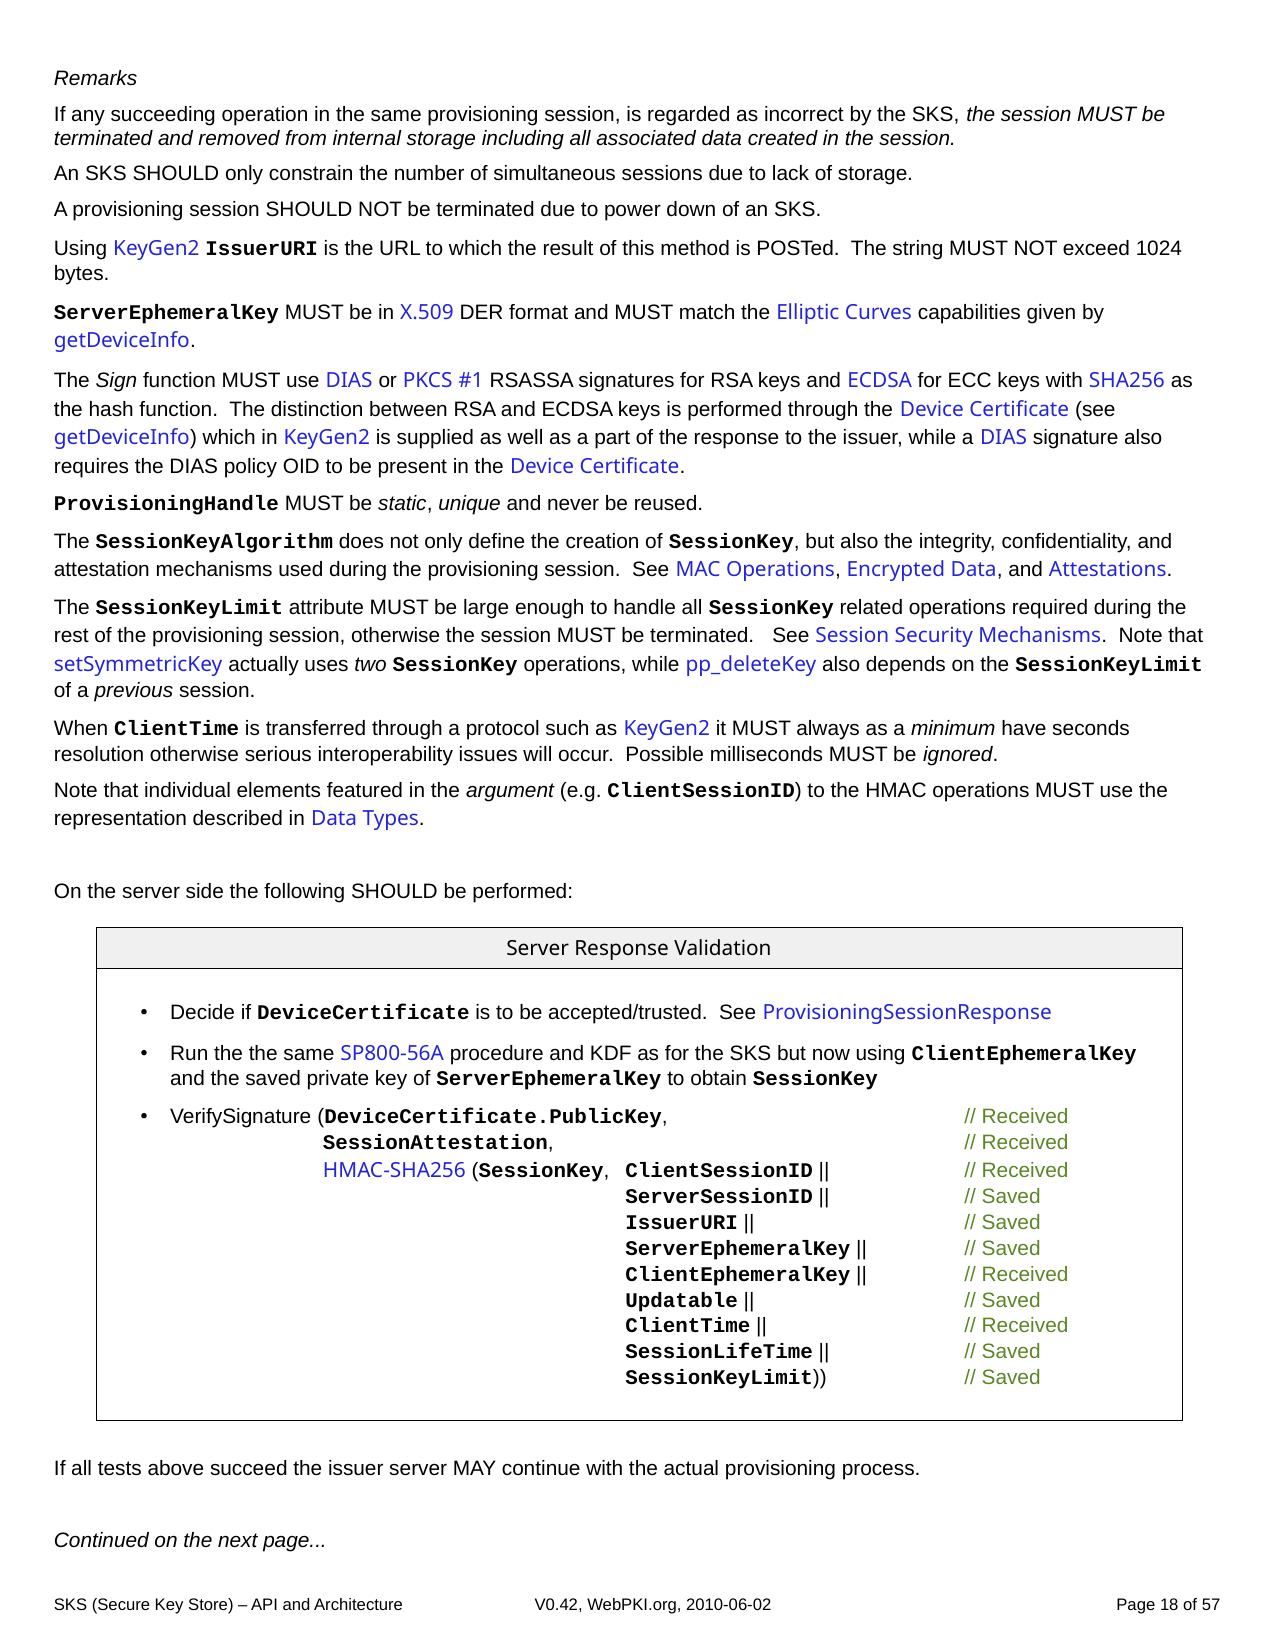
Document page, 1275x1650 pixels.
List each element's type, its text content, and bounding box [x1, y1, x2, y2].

table_cell Decide if DeviceCertificate is to be accepted/trusted. See ProvisioningSessionResponse Run the the same SP800-56A procedure and KDF as for the SKS but now using ClientEphemeralKey and the saved private key of ServerEphemeralKey to obtain SessionKey VerifySignature (DeviceCertificate.PublicKey, // Received SessionAttestation, // Received HMAC-SHA256 (SessionKey, ClientSessionID || // Received ServerSessionID || // Saved IssuerURI || // Saved ServerEphemeralKey || // Saved ClientEphemeralKey || // Received Updatable || // Saved ClientTime || // Received SessionLifeTime || // Saved SessionKeyLimit)) // Saved [97, 969, 1182, 1420]
text The SessionKeyAlgorithm does not only define the creation of SessionKey, but also the integrity, confidentiality, and attestation mechanisms used during the provisioning session. See MAC Operations, Encrypted Data, and Attestations. [54, 529, 1221, 583]
text Note that individual elements featured in the argument (e.g. ClientSessionID) to the HMAC operations MUST use the representation described in Data Types. [54, 778, 1221, 832]
text The SessionKeyLimit attribute MUST be large enough to handle all SessionKey related operations required during the rest of the provisioning session, otherwise the session MUST be terminated. See Session Security Mechanisms. Note that setSymmetricKey actually uses two SessionKey operations, while pp_deleteKey also depends on the SessionKeyLimit of a previous session. [54, 595, 1221, 702]
text Remarks [54, 66, 1221, 90]
text Continued on the next page... [54, 1528, 1221, 1552]
text ProvisioningHandle MUST be static, unique and never be reused. [54, 491, 1221, 517]
text Using KeyGen2 IssuerURI is the URL to which the result of this method is POSTed. The string MUST NOT exceed 1024 bytes. [54, 233, 1221, 285]
text A provisioning session SHOULD NOT be terminated due to power down of an SKS. [54, 197, 1221, 221]
text When ClientTime is transferred through a protocol such as KeyGen2 it MUST always as a minimum have seconds resolution otherwise serious interoperability issues will occur. Possible milliseconds MUST be ignored. [54, 713, 1221, 766]
text ServerEphemeralKey MUST be in X.509 DER format and MUST match the Elliptic Curves capabilities given by getDeviceInfo. [54, 297, 1221, 354]
text If any succeeding operation in the same provisioning session, is regarded as incorrect by the SKS, the session MUST be terminated and removed from internal storage including all associated data created in the session. [54, 101, 1221, 149]
table_header Server Response Validation [97, 928, 1182, 968]
text An SKS SHOULD only constrain the number of simultaneous sessions due to lack of storage. [54, 161, 1221, 185]
text If all tests above succeed the issuer server MAY continue with the actual provisioning process. [54, 1456, 1221, 1480]
text The Sign function MUST use DIAS or PKCS #1 RSASSA signatures for RSA keys and ECDSA for ECC keys with SHA256 as the hash function. The distinction between RSA and ECDSA keys is performed through the Device Certificate (see getDeviceInfo) which in KeyGen2 is supplied as well as a part of the response to the issuer, while a DIAS signature also requires the DIAS policy OID to be present in the Device Certificate. [54, 366, 1221, 479]
text On the server side the following SHOULD be performed: [54, 879, 1221, 903]
